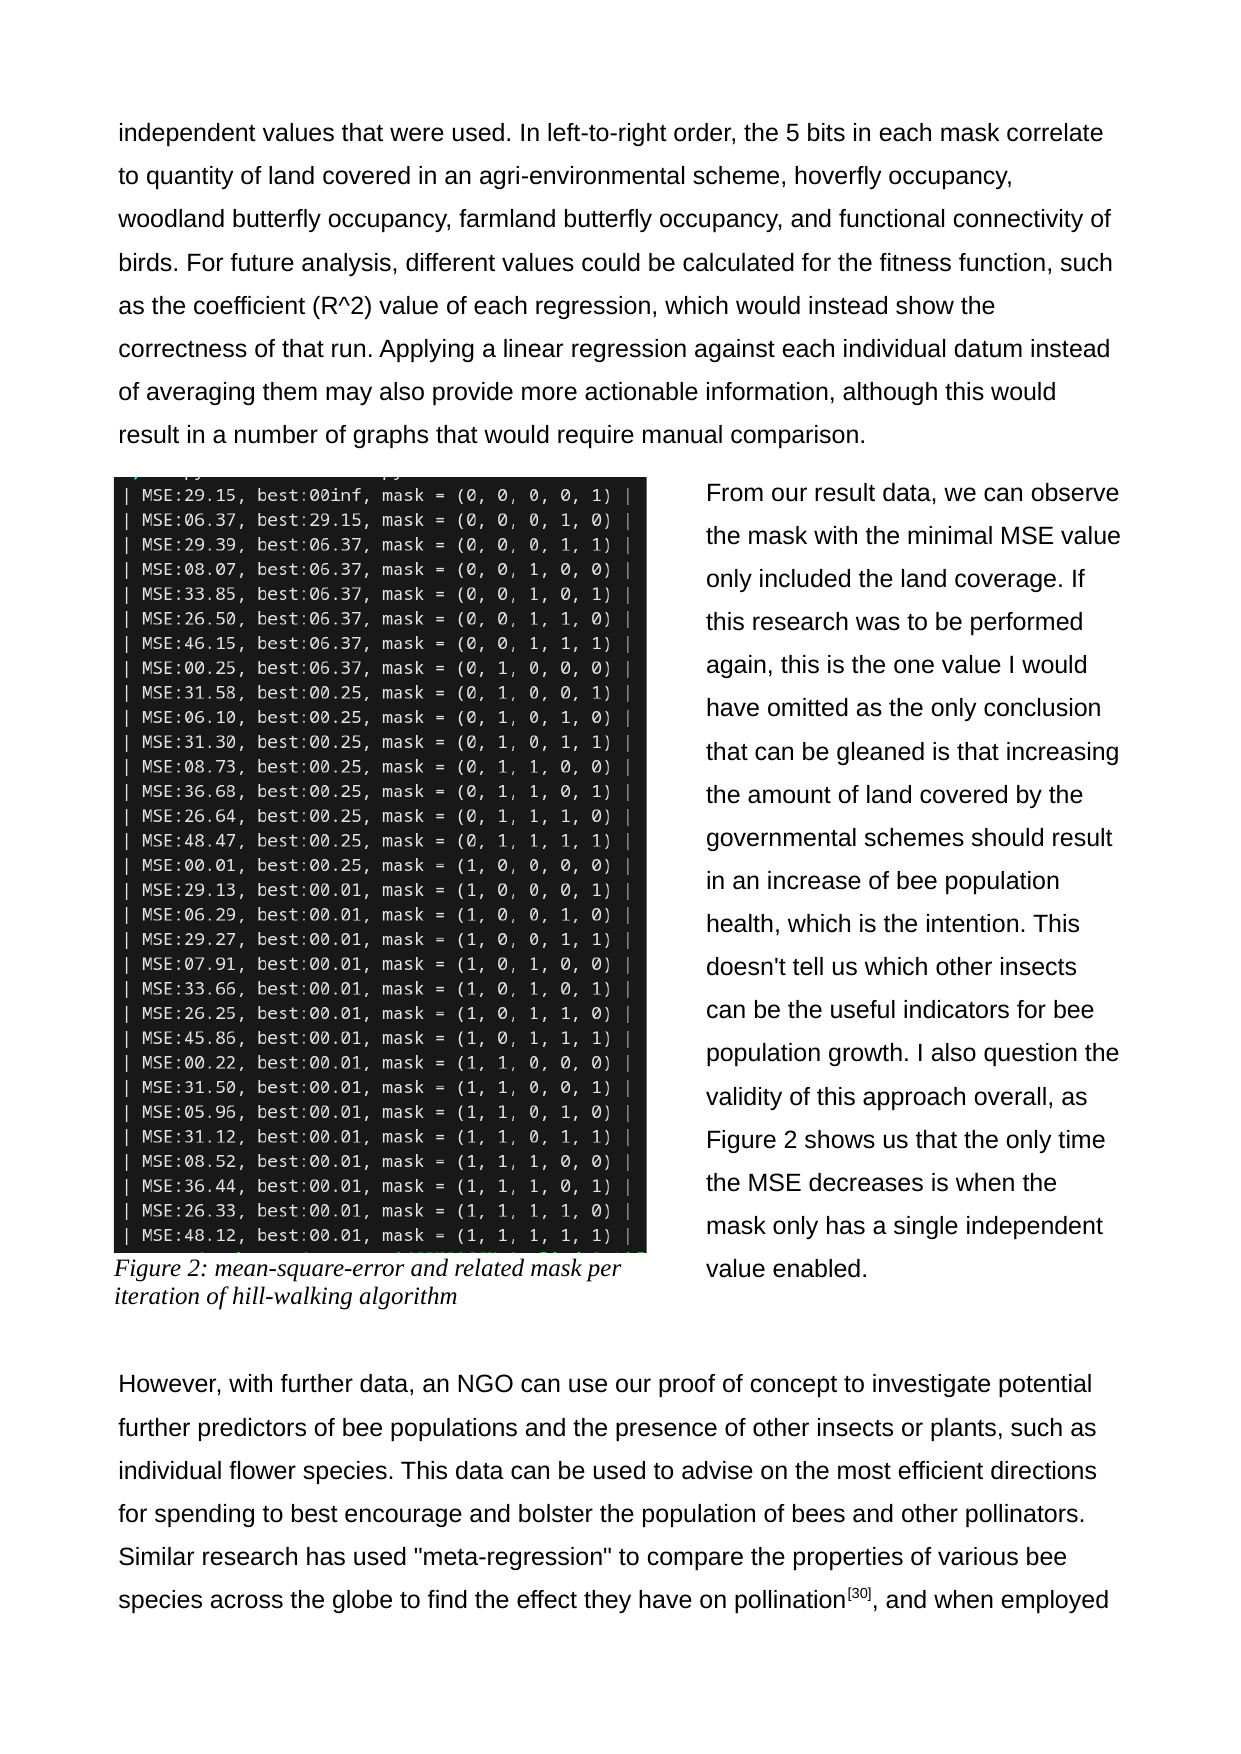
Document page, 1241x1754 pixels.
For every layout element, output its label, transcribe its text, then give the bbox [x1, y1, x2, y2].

text Figure 2: mean-square-error and related mask per iteration of hill-walking algorithm [114, 1253, 647, 1310]
text However, with further data, an NGO can use our proof of concept to investigate potential further predictors of bee populations and the presence of other insects or plants, such as individual flower species. This data can be used to advise on the most efficient directions for spending to best encourage and bolster the population of bees and other pollinators. Similar research has used "meta-regression" to compare the properties of various bee species across the globe to find the effect they have on pollination[30], and when employed [118, 1369, 1122, 1614]
text From our result data, we can observe the mask with the minimal MSE value only included the land coverage. If this research was to be performed again, this is the one value I would have omitted as the only conclusion that can be gleaned is that increasing the amount of land covered by the governmental schemes should result in an increase of bee population health, which is the intention. This doesn't tell us which other insects can be the useful indicators for bee population growth. I also question the validity of this approach overall, as Figure 2 shows us that the only time the MSE decreases is when the mask only has a single independent value enabled. [647, 478, 1122, 1283]
picture [113, 477, 647, 1253]
text independent values that were used. In left-to-right order, the 5 bits in each mask correlate to quantity of land covered in an agri-environmental scheme, hoverfly occupancy, woodland butterfly occupancy, farmland butterfly occupancy, and functional connectivity of birds. For future analysis, different values could be calculated for the fitness function, such as the coefficient (R^2) value of each regression, which would instead show the correctness of that run. Applying a linear regression against each individual datum instead of averaging them may also provide more actionable information, although this would result in a number of graphs that would require manual comparison. [118, 118, 1122, 449]
